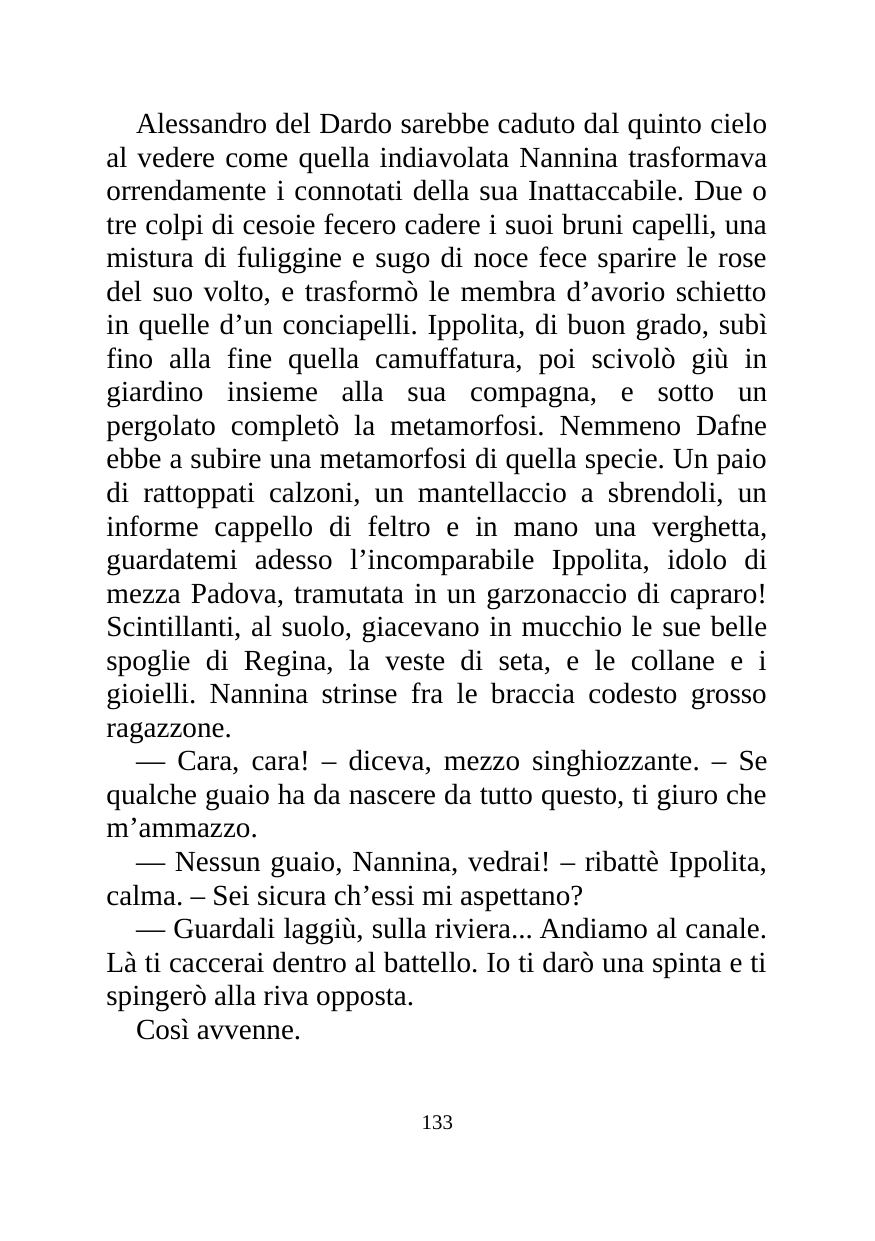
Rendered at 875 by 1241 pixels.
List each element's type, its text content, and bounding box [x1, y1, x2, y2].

text — Nessun guaio, Nannina, vedrai! – ribattè Ippolita, calma. – Sei sicura ch’essi mi aspettano? [106, 844, 768, 911]
text — Cara, cara! – diceva, mezzo singhiozzante. – Se qualche guaio ha da nascere da tutto questo, ti giuro che m’ammazzo. [106, 743, 768, 844]
text Così avvenne. [106, 1012, 768, 1045]
text — Guardali laggiù, sulla riviera... Andiamo al canale. Là ti caccerai dentro al battello. Io ti darò una spinta e ti spingerò alla riva opposta. [106, 911, 768, 1012]
text Alessandro del Dardo sarebbe caduto dal quinto cielo al vedere come quella indiavolata Nannina trasformava orrendamente i connotati della sua Inattaccabile. Due o tre colpi di cesoie fecero cadere i suoi bruni capelli, una mistura di fuliggine e sugo di noce fece sparire le rose del suo volto, e trasformò le membra d’avorio schietto in quelle d’un conciapelli. Ippolita, di buon grado, subì fino alla fine quella camuffatura, poi scivolò giù in giardino insieme alla sua compagna, e sotto un pergolato completò la metamorfosi. Nemmeno Dafne ebbe a subire una metamorfosi di quella specie. Un paio di rattoppati calzoni, un mantellaccio a sbrendoli, un informe cappello di feltro e in mano una verghetta, guardatemi adesso l’incomparabile Ippolita, idolo di mezza Padova, tramutata in un garzonaccio di capraro! Scintillanti, al suolo, giacevano in mucchio le sue belle spoglie di Regina, la veste di seta, e le collane e i gioielli. Nannina strinse fra le braccia codesto grosso ragazzone. [106, 106, 768, 743]
